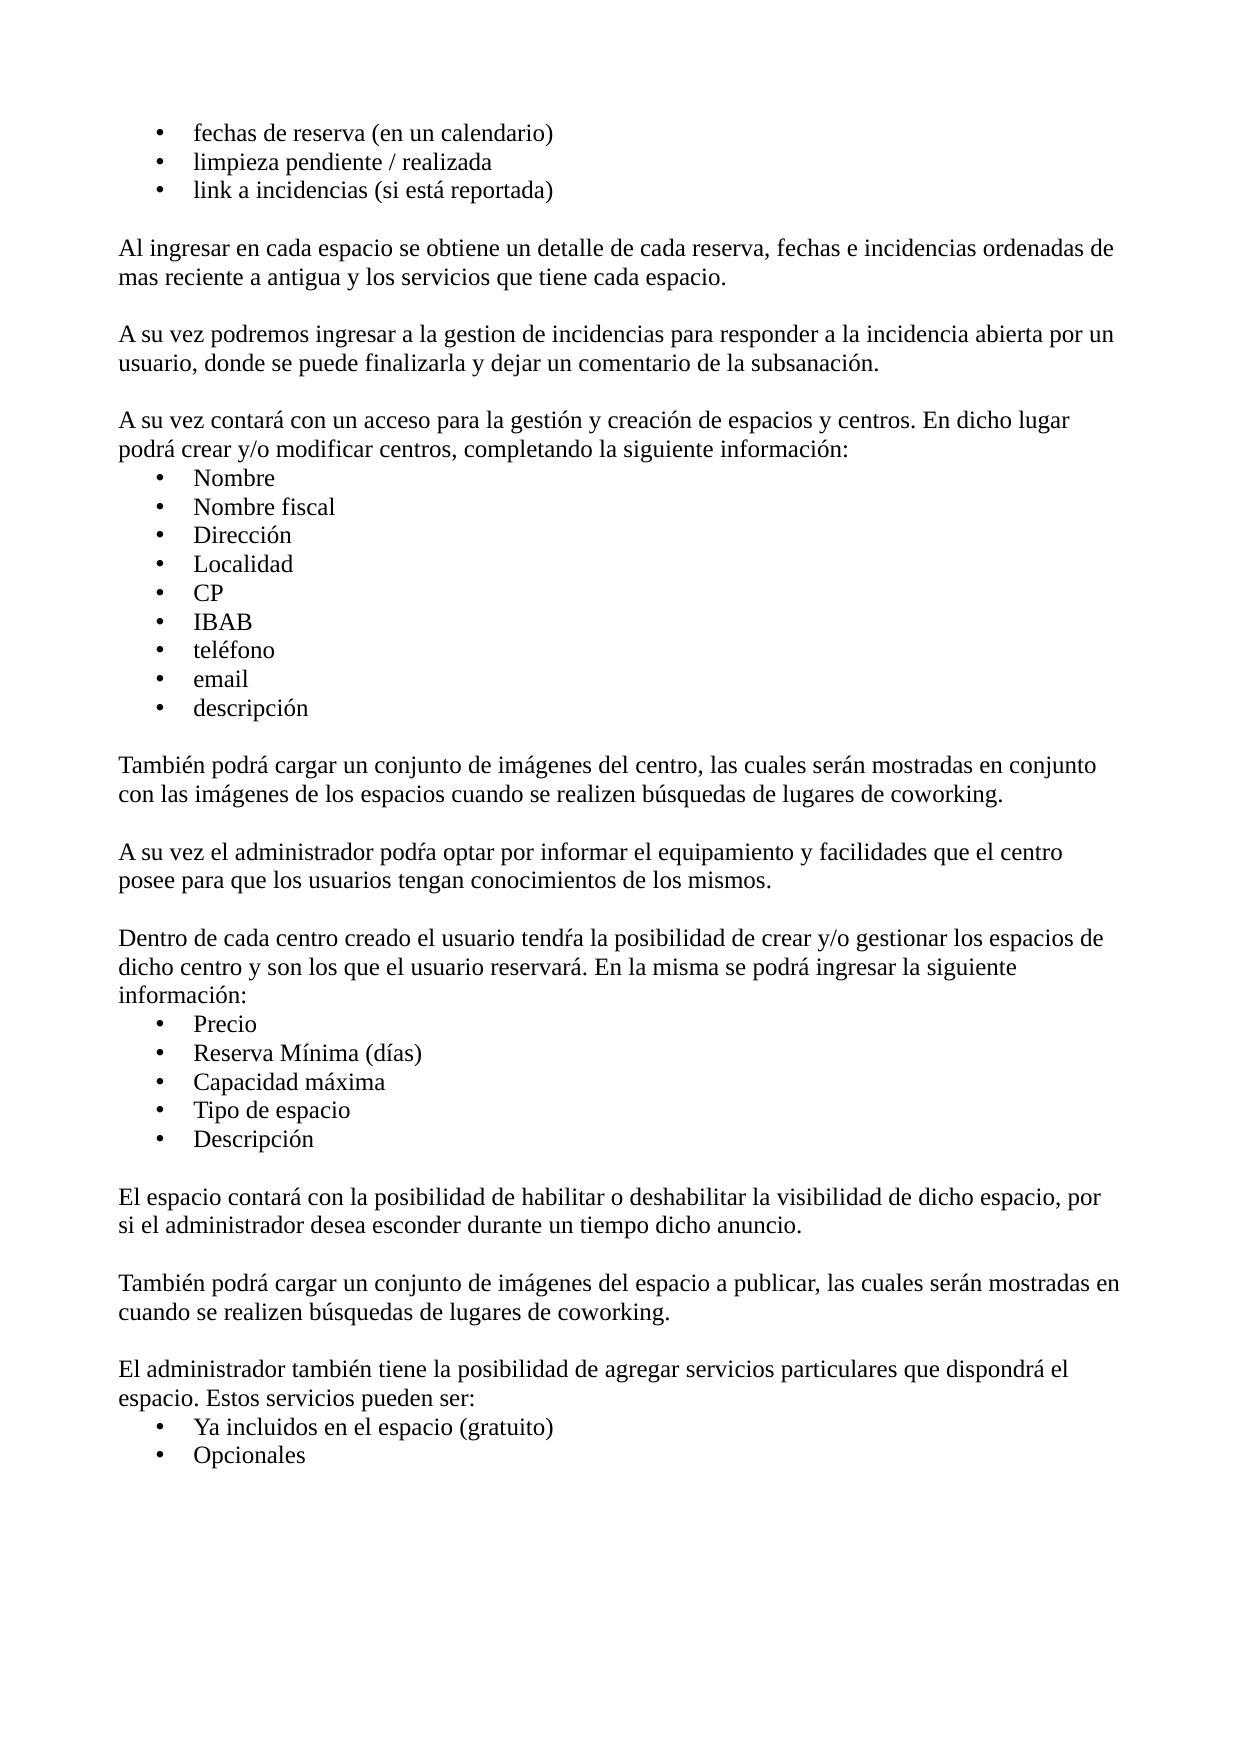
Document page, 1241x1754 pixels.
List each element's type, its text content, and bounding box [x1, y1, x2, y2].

list Precio [156, 1009, 1122, 1038]
list Descripción [156, 1124, 1122, 1153]
list Localidad [156, 549, 1122, 578]
list link a incidencias (si está reportada) [156, 176, 1122, 204]
list limpieza pendiente / realizada [156, 147, 1122, 176]
text El espacio contará con la posibilidad de habilitar o deshabilitar la visibilidad de dicho espacio, por si el administrador desea esconder durante un tiempo dicho anuncio. [118, 1182, 1122, 1239]
text A su vez el administrador podŕa optar por informar el equipamiento y facilidades que el centro posee para que los usuarios tengan conocimientos de los mismos. [118, 837, 1122, 894]
text cuando se realizen búsquedas de lugares de coworking. [118, 1297, 1122, 1326]
list Opcionales [156, 1441, 1122, 1469]
text También podrá cargar un conjunto de imágenes del espacio a publicar, las cuales serán mostradas en [118, 1268, 1122, 1297]
text Al ingresar en cada espacio se obtiene un detalle de cada reserva, fechas e incidencias ordenadas de mas reciente a antigua y los servicios que tiene cada espacio. [118, 233, 1122, 291]
list Nombre [156, 463, 1122, 492]
list Reserva Mínima (días) [156, 1038, 1122, 1067]
list teléfono [156, 636, 1122, 664]
list Ya incluidos en el espacio (gratuito) [156, 1412, 1122, 1441]
list email [156, 664, 1122, 693]
text También podrá cargar un conjunto de imágenes del centro, las cuales serán mostradas en conjunto con las imágenes de los espacios cuando se realizen búsquedas de lugares de coworking. [118, 751, 1122, 808]
list Nombre fiscal [156, 492, 1122, 521]
list fechas de reserva (en un calendario) [156, 118, 1122, 147]
list IBAB [156, 607, 1122, 636]
list descripción [156, 693, 1122, 722]
text A su vez contará con un acceso para la gestión y creación de espacios y centros. En dicho lugar podrá crear y/o modificar centros, completando la siguiente información: [118, 406, 1122, 463]
list CP [156, 578, 1122, 607]
list Dirección [156, 521, 1122, 549]
text A su vez podremos ingresar a la gestion de incidencias para responder a la incidencia abierta por un usuario, donde se puede finalizarla y dejar un comentario de la subsanación. [118, 319, 1122, 377]
list Capacidad máxima [156, 1067, 1122, 1096]
text El administrador también tiene la posibilidad de agregar servicios particulares que dispondrá el espacio. Estos servicios pueden ser: [118, 1354, 1122, 1412]
text Dentro de cada centro creado el usuario tendŕa la posibilidad de crear y/o gestionar los espacios de dicho centro y son los que el usuario reservará. En la misma se podrá ingresar la siguiente información: [118, 923, 1122, 1009]
list Tipo de espacio [156, 1096, 1122, 1124]
